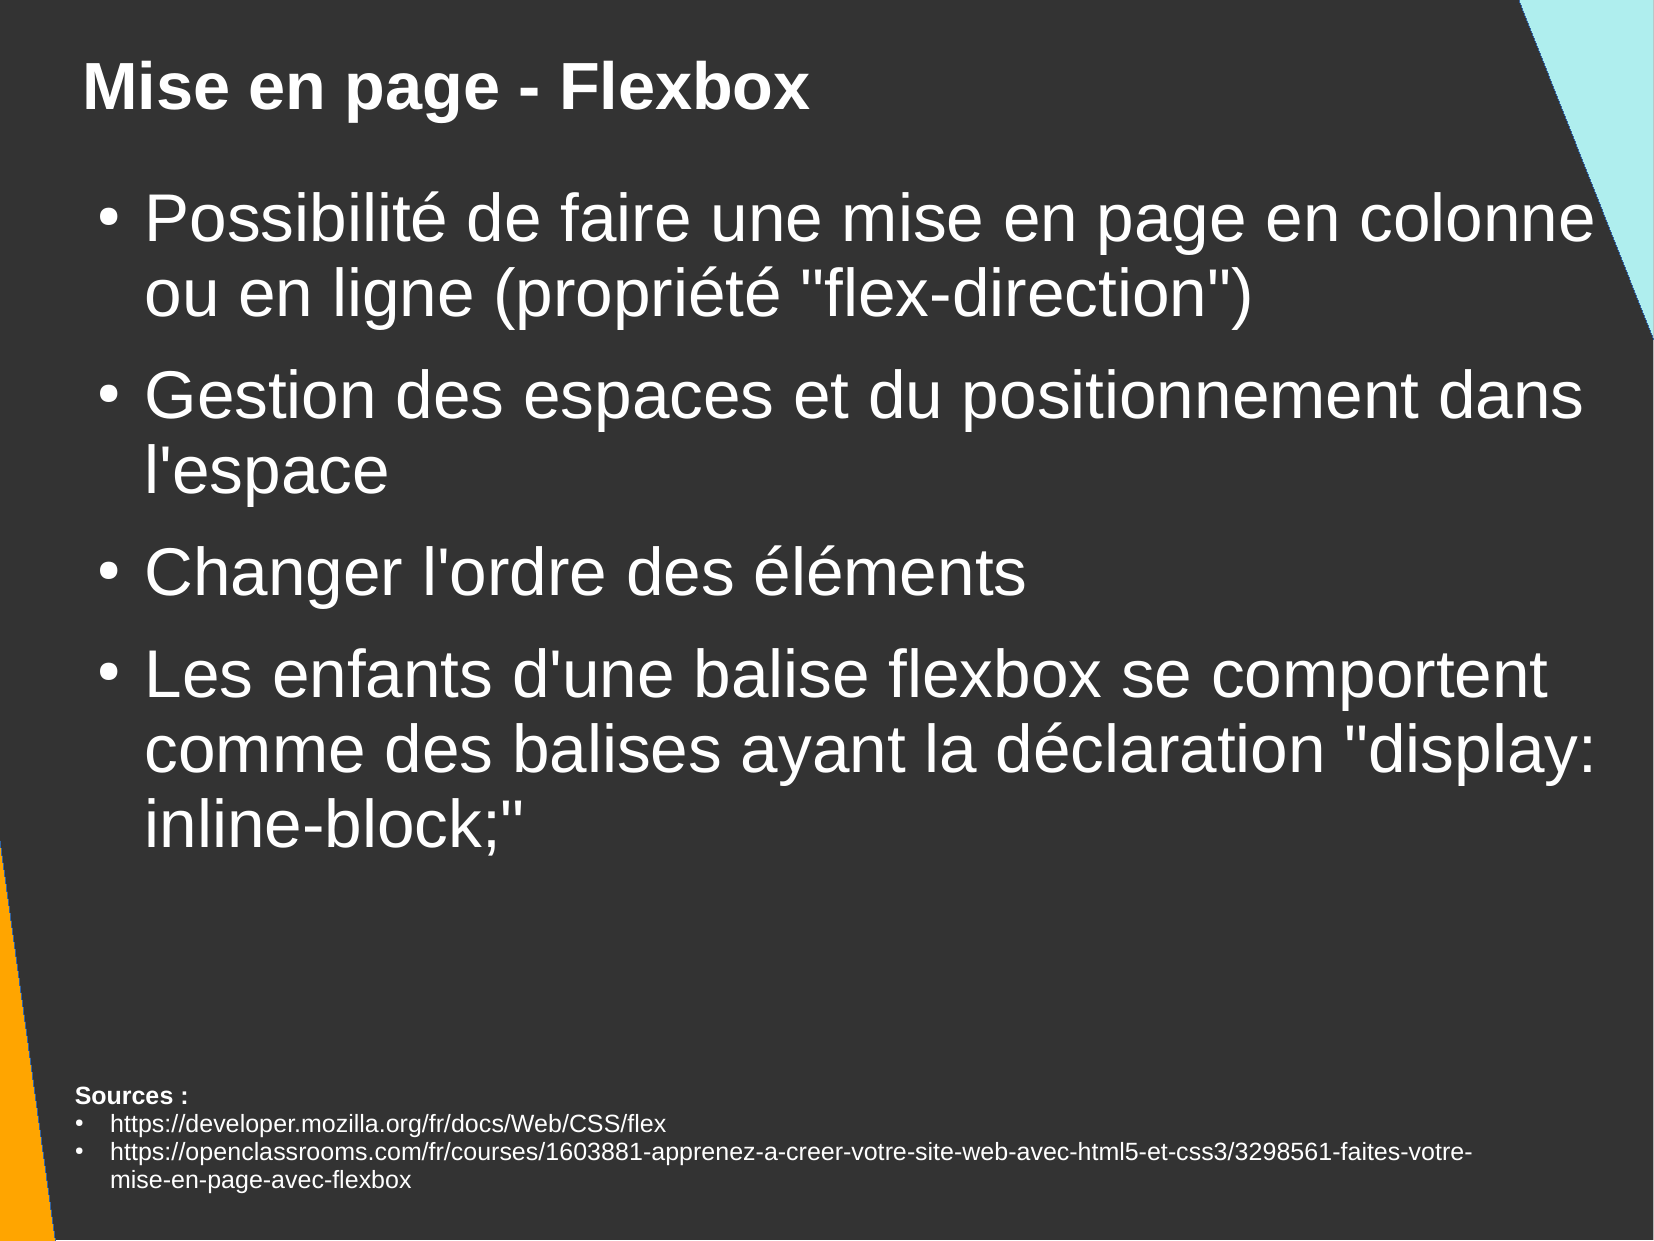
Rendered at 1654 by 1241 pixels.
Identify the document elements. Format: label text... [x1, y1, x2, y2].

list Possibilité de faire une mise en page en colonne ou en ligne (propriété "flex-direction") Gestion des espaces et du positionnement dans l'espace Changer l'ordre des éléments Les enfants d'une balise flexbox se comportent comme des balises ayant la déclaration "display: inline-block;" [80, 180, 1605, 875]
text_box [1519, 0, 1654, 340]
text_box Sources : https://developer.mozilla.org/fr/docs/Web/CSS/flex https://openclassrooms.com/fr/courses/1603881-apprenez-a-creer-votre-site-web-avec-html5-et-css3/3298561-faites-votre-mise-en-page-avec-flexbox [60, 1074, 1546, 1241]
text_box [0, 840, 56, 1241]
title Mise en page - Flexbox [82, 49, 1571, 152]
